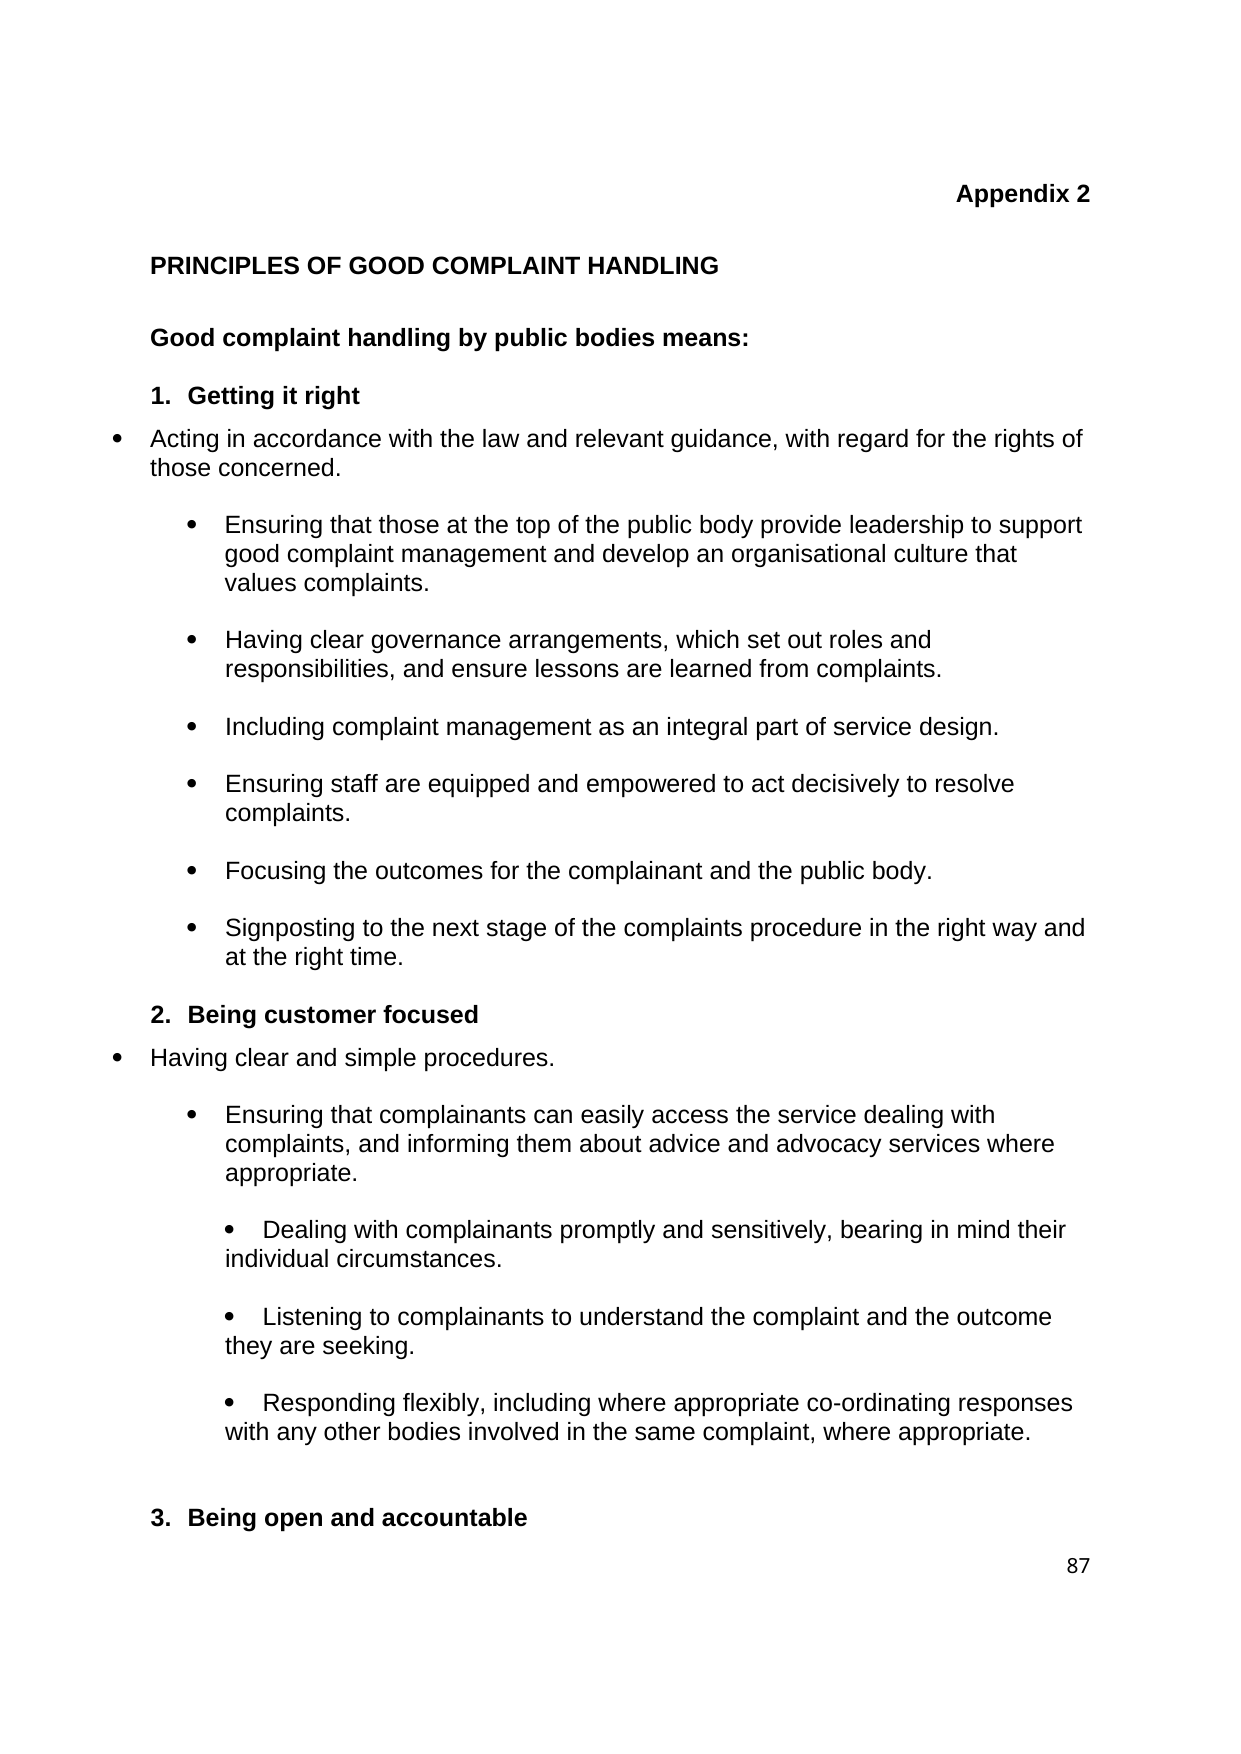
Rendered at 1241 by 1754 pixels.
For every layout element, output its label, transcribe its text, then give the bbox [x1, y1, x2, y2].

list Acting in accordance with the law and relevant guidance, with regard for the rights of those concerned. [113, 424, 1090, 481]
list Having clear and simple procedures. [113, 1043, 1090, 1072]
text PRINCIPLES OF GOOD COMPLAINT HANDLING [150, 251, 1090, 280]
list Having clear governance arrangements, which set out roles and responsibilities, and ensure lessons are learned from complaints. [187, 625, 1090, 683]
list Focusing the outcomes for the complainant and the public body. [187, 856, 1090, 884]
text 1. Getting it right [150, 381, 1090, 409]
list Dealing with complainants promptly and sensitively, bearing in mind their individual circumstances. [225, 1215, 1090, 1273]
list Responding flexibly, including where appropriate co-ordinating responses with any other bodies involved in the same complaint, where appropriate. [225, 1388, 1090, 1446]
list Listening to complainants to understand the complaint and the outcome they are seeking. [225, 1302, 1090, 1359]
text 3. Being open and accountable [150, 1503, 1090, 1532]
list Ensuring staff are equipped and empowered to act decisively to resolve complaints. [187, 769, 1090, 827]
list Including complaint management as an integral part of service design. [187, 712, 1090, 741]
list Ensuring that those at the top of the public body provide leadership to support good complaint management and develop an organisational culture that values complaints. [187, 510, 1090, 597]
list Ensuring that complainants can easily access the service dealing with complaints, and informing them about advice and advocacy services where appropriate. [187, 1100, 1090, 1187]
text Good complaint handling by public bodies means: [150, 323, 1090, 352]
text Appendix 2 [150, 179, 1090, 208]
text 2. Being customer focused [150, 999, 1090, 1028]
list Signposting to the next stage of the complaints procedure in the right way and at the right time. [187, 913, 1090, 971]
